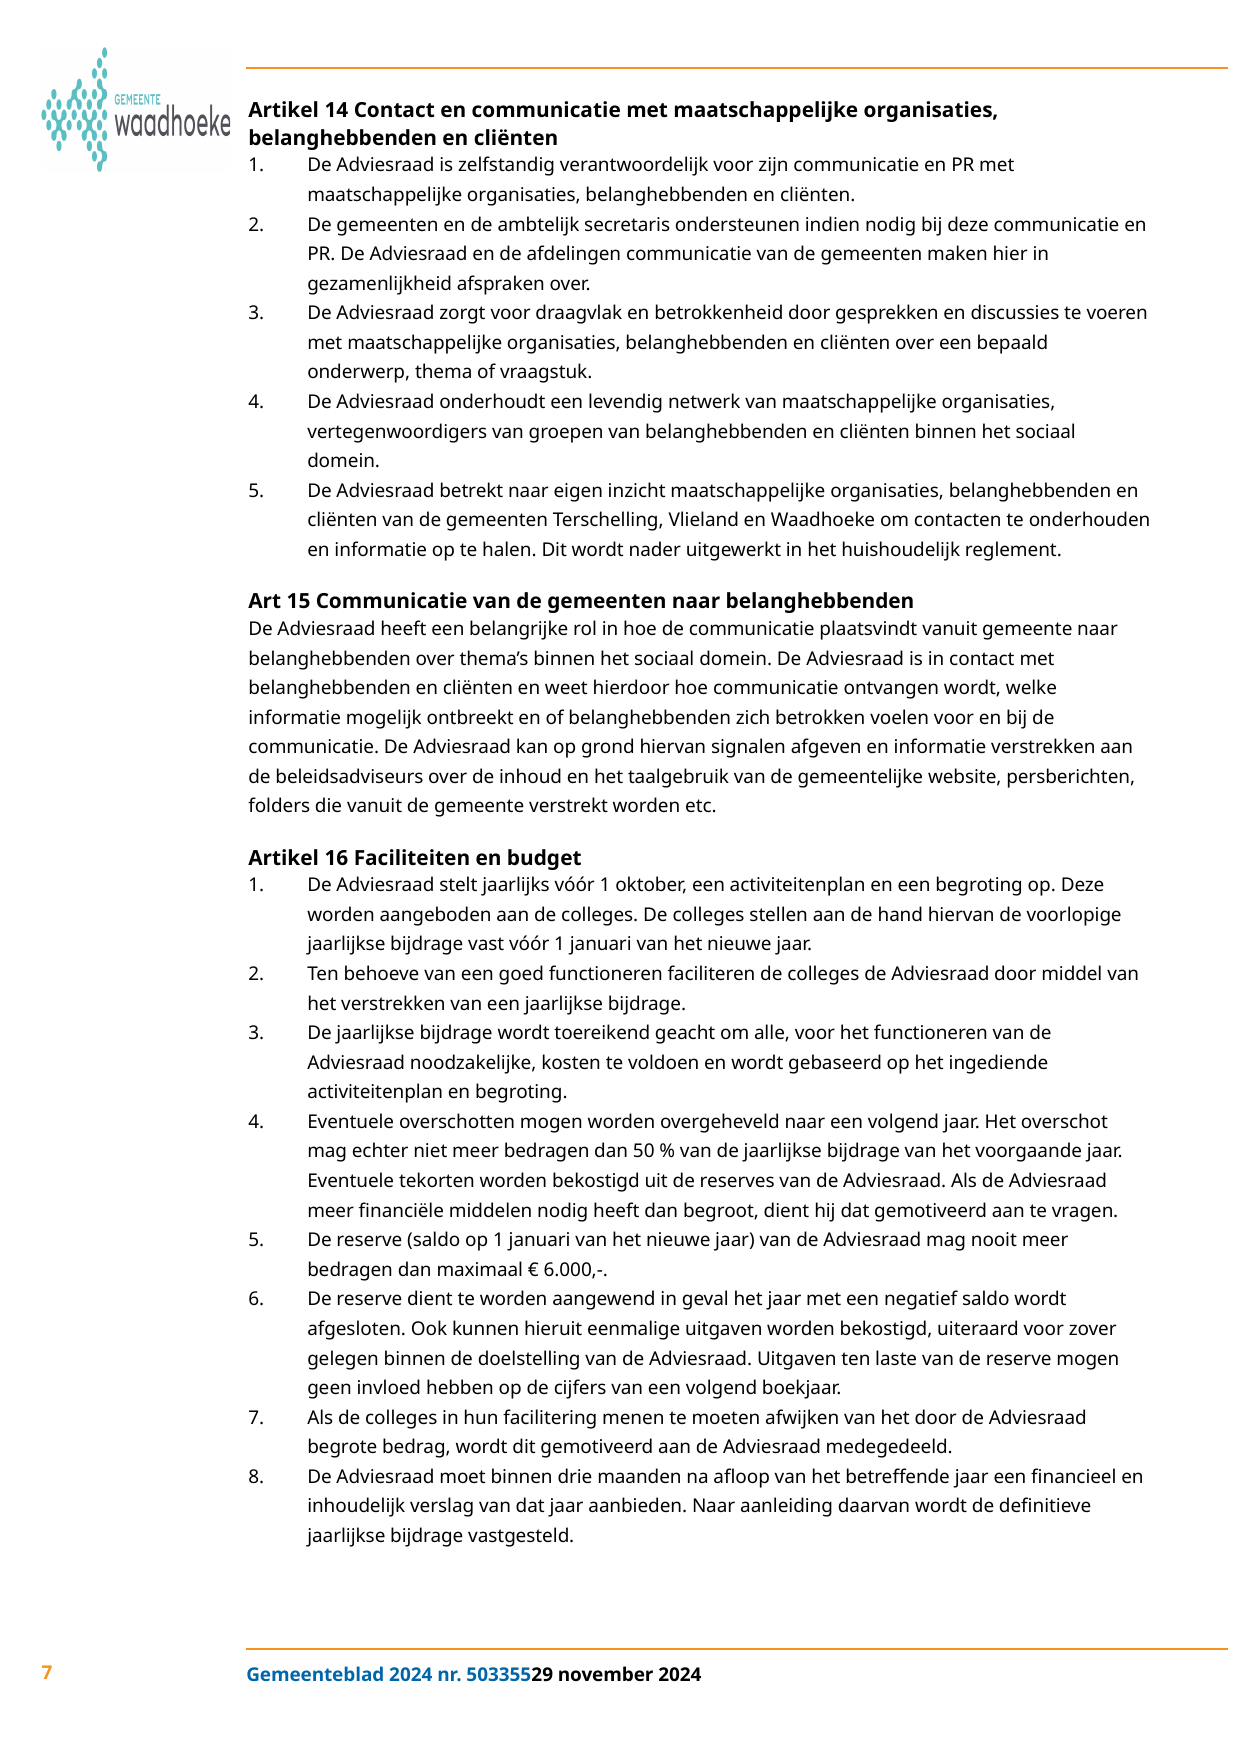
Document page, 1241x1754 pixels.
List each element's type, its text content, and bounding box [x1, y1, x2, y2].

list Als de colleges in hun facilitering menen te moeten afwijken van het door de Adviesraad begrote bedrag, wordt dit gemotiveerd aan de Adviesraad medegedeeld. [248, 1404, 1152, 1459]
list De jaarlijkse bijdrage wordt toereikend geacht om alle, voor het functioneren van de Adviesraad noodzakelijke, kosten te voldoen en wordt gebaseerd op het ingediende activiteitenplan en begroting. [248, 1019, 1152, 1104]
text Artikel 14 Contact en communicatie met maatschappelijke organisaties, belanghebbenden en cliënten [248, 95, 1152, 152]
list De reserve (saldo op 1 januari van het nieuwe jaar) van de Adviesraad mag nooit meer bedragen dan maximaal € 6.000,-. [248, 1226, 1152, 1282]
list Ten behoeve van een goed functioneren faciliteren de colleges de Adviesraad door middel van het verstrekken van een jaarlijkse bijdrage. [248, 960, 1152, 1016]
text Artikel 16 Faciliteiten en budget [248, 843, 1152, 871]
list De Adviesraad onderhoudt een levendig netwerk van maatschappelijke organisaties, vertegenwoordigers van groepen van belanghebbenden en cliënten binnen het sociaal domein. [248, 388, 1152, 473]
list Eventuele overschotten mogen worden overgeheveld naar een volgend jaar. Het overschot mag echter niet meer bedragen dan 50 % van de jaarlijkse bijdrage van het voorgaande jaar. Eventuele tekorten worden bekostigd uit de reserves van de Adviesraad. Als de Adviesraad meer financiële middelen nodig heeft dan begroot, dient hij dat gemotiveerd aan te vragen. [248, 1108, 1152, 1223]
list De Adviesraad stelt jaarlijks vóór 1 oktober, een activiteitenplan en een begroting op. Deze worden aangeboden aan de colleges. De colleges stellen aan de hand hiervan de voorlopige jaarlijkse bijdrage vast vóór 1 januari van het nieuwe jaar. [248, 871, 1152, 956]
picture [41, 47, 231, 172]
list De Adviesraad moet binnen drie maanden na afloop van het betreffende jaar een financieel en inhoudelijk verslag van dat jaar aanbieden. Naar aanleiding daarvan wordt de definitieve jaarlijkse bijdrage vastgesteld. [248, 1463, 1152, 1548]
list De Adviesraad is zelfstandig verantwoordelijk voor zijn communicatie en PR met maatschappelijke organisaties, belanghebbenden en cliënten. [248, 152, 1152, 207]
text De Adviesraad heeft een belangrijke rol in hoe de communicatie plaatsvindt vanuit gemeente naar belanghebbenden over thema’s binnen het sociaal domein. De Adviesraad is in contact met belanghebbenden en cliënten en weet hierdoor hoe communicatie ontvangen wordt, welke informatie mogelijk ontbreekt en of belanghebbenden zich betrokken voelen voor en bij de communicatie. De Adviesraad kan op grond hiervan signalen afgeven en informatie verstrekken aan de beleidsadviseurs over de inhoud en het taalgebruik van de gemeentelijke website, persberichten, folders die vanuit de gemeente verstrekt worden etc. [248, 615, 1152, 818]
text Art 15 Communicatie van de gemeenten naar belanghebbenden [248, 587, 1152, 615]
list De Adviesraad betrekt naar eigen inzicht maatschappelijke organisaties, belanghebbenden en cliënten van de gemeenten Terschelling, Vlieland en Waadhoeke om contacten te onderhouden en informatie op te halen. Dit wordt nader uitgewerkt in het huishoudelijk reglement. [248, 477, 1152, 562]
list De gemeenten en de ambtelijk secretaris ondersteunen indien nodig bij deze communicatie en PR. De Adviesraad en de afdelingen communicatie van de gemeenten maken hier in gezamenlijkheid afspraken over. [248, 211, 1152, 296]
list De Adviesraad zorgt voor draagvlak en betrokkenheid door gesprekken en discussies te voeren met maatschappelijke organisaties, belanghebbenden en cliënten over een bepaald onderwerp, thema of vraagstuk. [248, 299, 1152, 384]
list De reserve dient te worden aangewend in geval het jaar met een negatief saldo wordt afgesloten. Ook kunnen hieruit eenmalige uitgaven worden bekostigd, uiteraard voor zover gelegen binnen de doelstelling van de Adviesraad. Uitgaven ten laste van de reserve mogen geen invloed hebben op de cijfers van een volgend boekjaar. [248, 1286, 1152, 1400]
